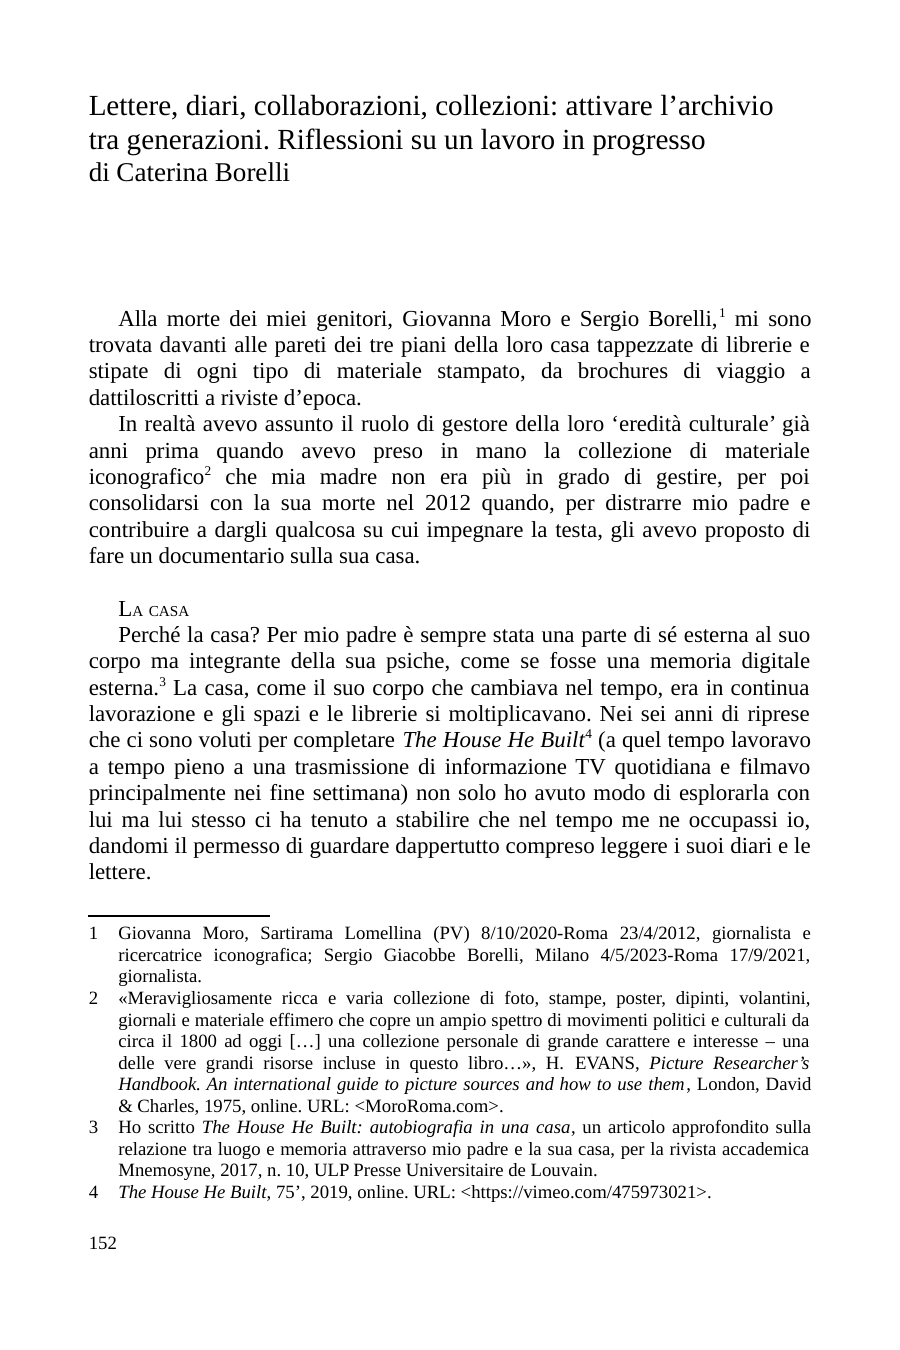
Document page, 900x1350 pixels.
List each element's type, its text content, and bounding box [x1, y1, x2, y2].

text La casa [88, 595, 811, 621]
text In realtà avevo assunto il ruolo di gestore della loro ‘eredità culturale’ già anni prima quando avevo preso in mano la collezione di materiale iconografico che mia madre non era più in grado di gestire, per poi consolidarsi con la sua morte nel 2012 quando, per distrarre mio padre e contribuire a dargli qualcosa su cui impegnare la testa, gli avevo proposto di fare un documentario sulla sua casa. [88, 410, 811, 568]
text Alla morte dei miei genitori, Giovanna Moro e Sergio Borelli, mi sono trovata davanti alle pareti dei tre piani della loro casa tappezzate di librerie e stipate di ogni tipo di materiale stampato, da brochures di viaggio a dattiloscritti a riviste d’epoca. [88, 305, 811, 410]
text The House He Built, 75’, 2019, online. URL: <https://vimeo.com/475973021>. [88, 1181, 811, 1202]
text «Meravigliosamente ricca e varia collezione di foto, stampe, poster, dipinti, volantini, giornali e materiale effimero che copre un ampio spettro di movimenti politici e culturali da circa il 1800 ad oggi […] una collezione personale di grande carattere e interesse – una delle vere grandi risorse incluse in questo libro…», H. Evans, Picture Researcher’s Handbook. An international guide to picture sources and how to use them, London, David & Charles, 1975, online. URL: <MoroRoma.com>. [88, 987, 811, 1116]
text Giovanna Moro, Sartirama Lomellina (PV) 8/10/2020-Roma 23/4/2012, giornalista e ricercatrice iconografica; Sergio Giacobbe Borelli, Milano 4/5/2023-Roma 17/9/2021, giornalista. [88, 922, 811, 987]
text Ho scritto The House He Built: autobiografia in una casa, un articolo approfondito sulla relazione tra luogo e memoria attraverso mio padre e la sua casa, per la rivista accademica Mnemosyne, 2017, n. 10, ULP Presse Universitaire de Louvain. [88, 1116, 811, 1181]
subtitle Lettere, diari, collaborazioni, collezioni: attivare l’archivio tra generazioni. Riflessioni su un lavoro in progresso di Caterina Borelli [88, 88, 811, 187]
text Perché la casa? Per mio padre è sempre stata una parte di sé esterna al suo corpo ma integrante della sua psiche, come se fosse una memoria digitale esterna. La casa, come il suo corpo che cambiava nel tempo, era in continua lavorazione e gli spazi e le librerie si moltiplicavano. Nei sei anni di riprese che ci sono voluti per completare The House He Built (a quel tempo lavoravo a tempo pieno a una trasmissione di informazione TV quotidiana e filmavo principalmente nei fine settimana) non solo ho avuto modo di esplorarla con lui ma lui stesso ci ha tenuto a stabilire che nel tempo me ne occupassi io, dandomi il permesso di guardare dappertutto compreso leggere i suoi diari e le lettere. [88, 621, 811, 885]
